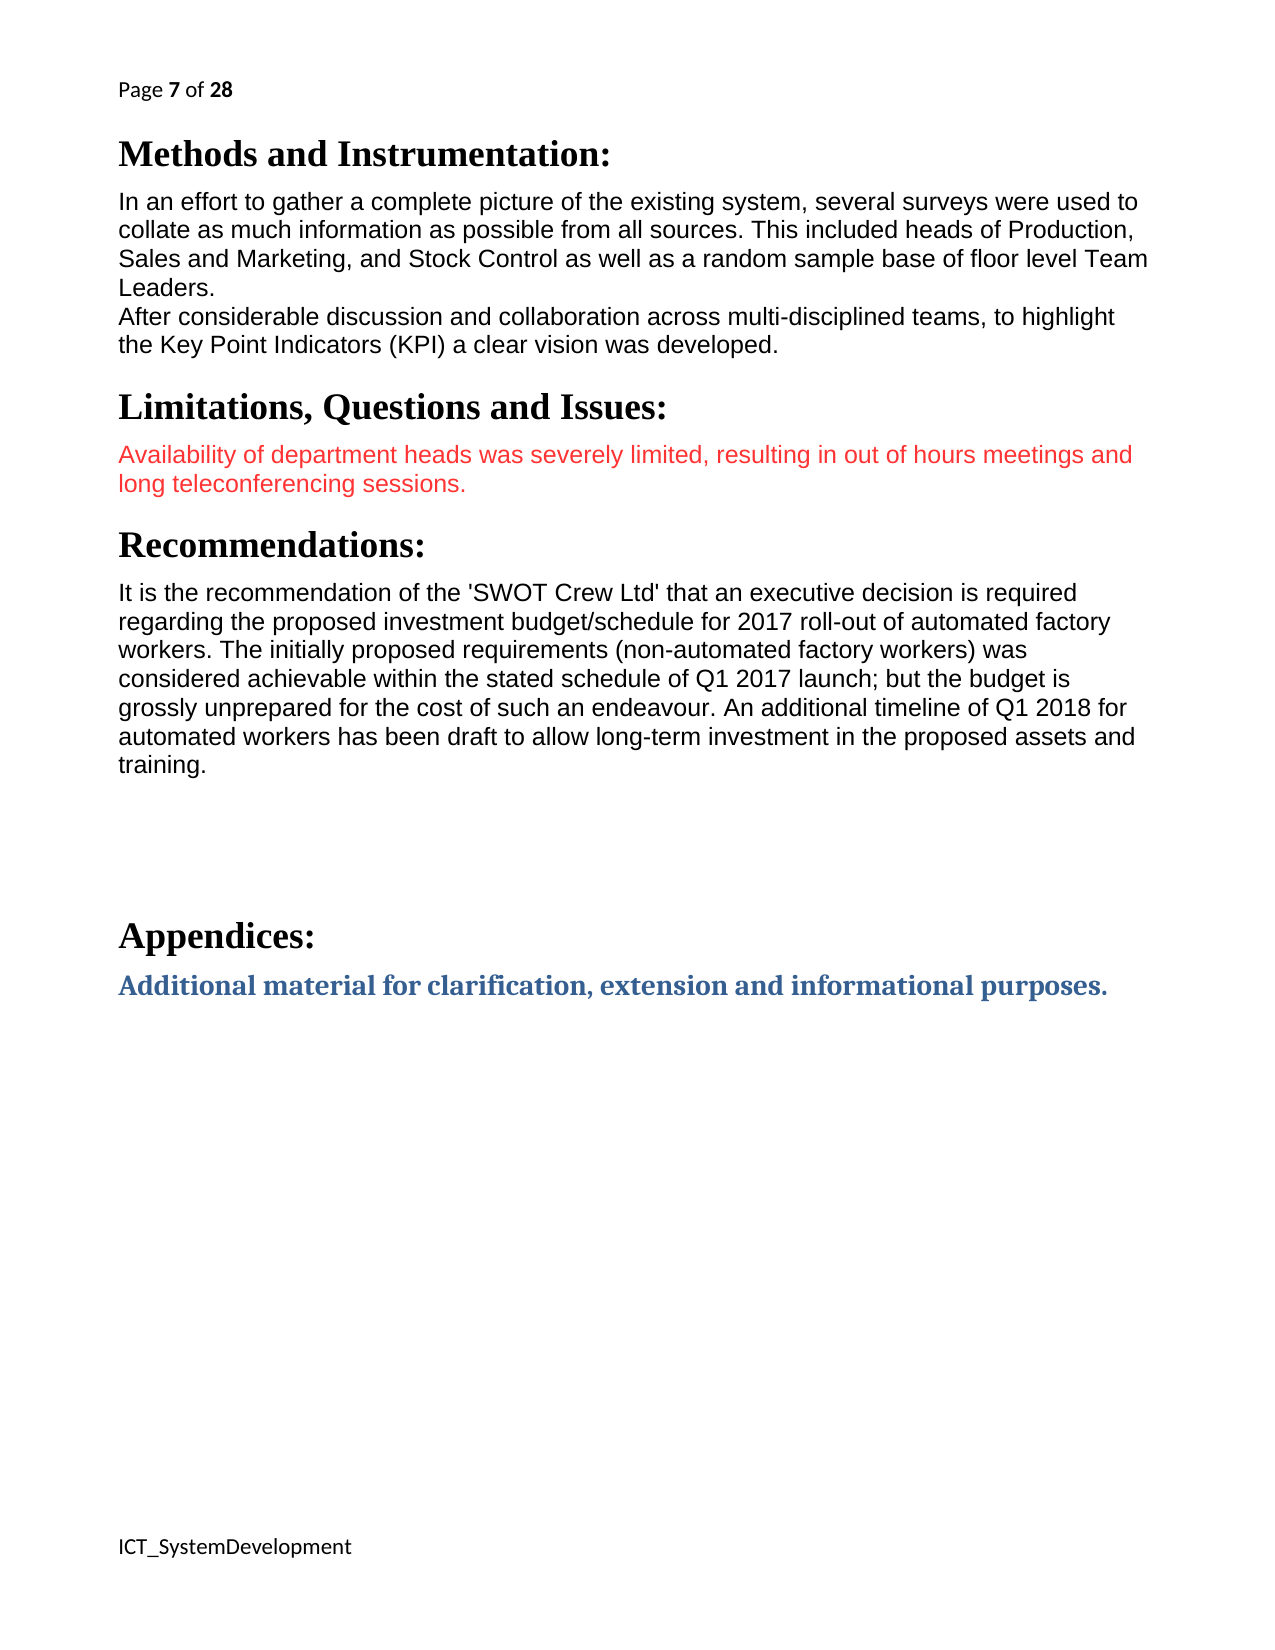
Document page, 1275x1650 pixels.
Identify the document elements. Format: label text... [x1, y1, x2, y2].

subtitle Recommendations: [118, 522, 1157, 565]
subtitle Limitations, Questions and Issues: [118, 384, 1157, 427]
subtitle Appendices: [118, 913, 1157, 957]
text It is the recommendation of the 'SWOT Crew Ltd' that an executive decision is required regarding the proposed investment budget/schedule for 2017 roll-out of automated factory workers. The initially proposed requirements (non-automated factory workers) was considered achievable within the stated schedule of Q1 2017 launch; but the budget is grossly unprepared for the cost of such an endeavour. An additional timeline of Q1 2018 for automated workers has been draft to allow long-term investment in the proposed assets and training. [118, 578, 1157, 779]
subtitle Methods and Instrumentation: [118, 131, 1157, 174]
text Availability of department heads was severely limited, resulting in out of hours meetings and long teleconferencing sessions. [118, 440, 1157, 497]
text Additional material for clarification, extension and informational purposes. [118, 969, 1157, 1003]
text In an effort to gather a complete picture of the existing system, several surveys were used to collate as much information as possible from all sources. This included heads of Production, Sales and Marketing, and Stock Control as well as a random sample base of floor level Team Leaders. After considerable discussion and collaboration across multi-disciplined teams, to highlight the Key Point Indicators (KPI) a clear vision was developed. [118, 187, 1157, 359]
